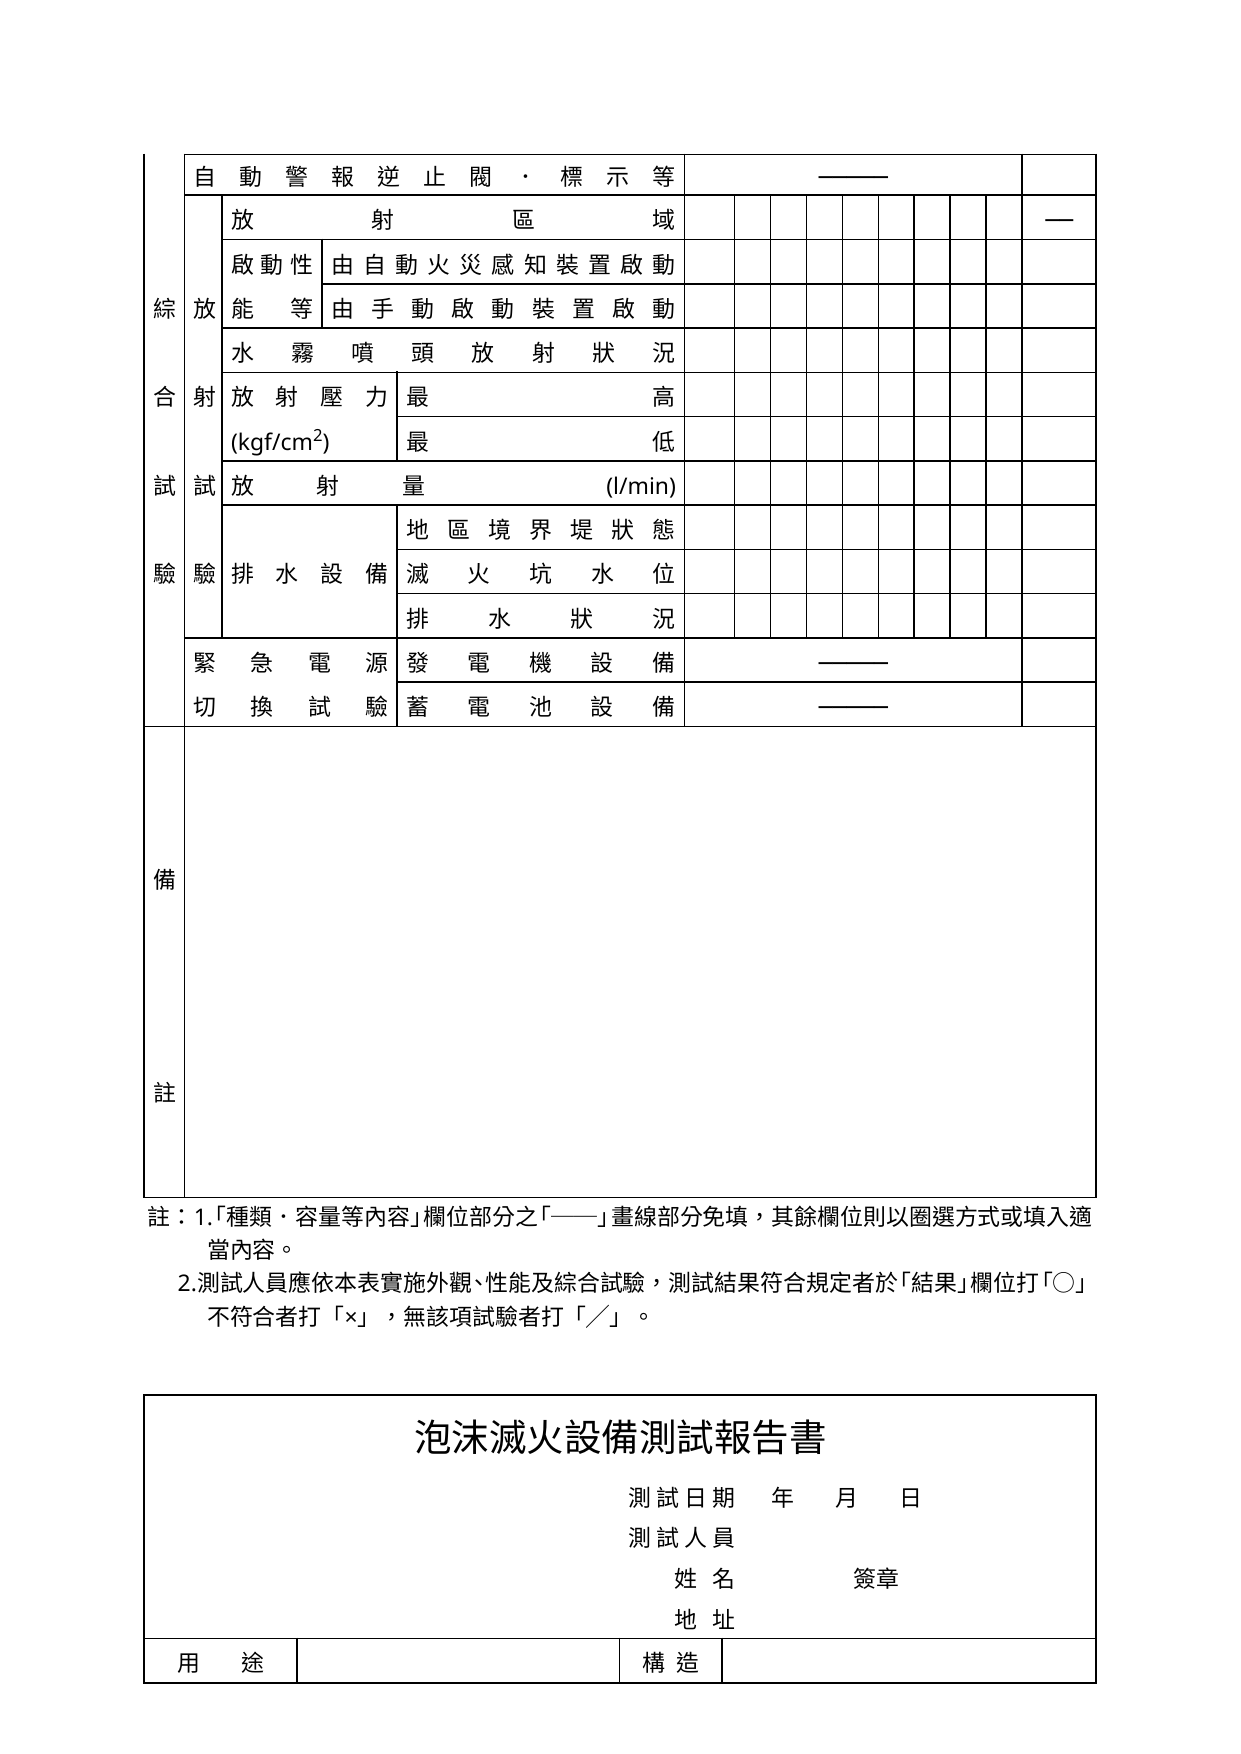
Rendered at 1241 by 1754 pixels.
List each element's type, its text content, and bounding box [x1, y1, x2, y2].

table_cell [145, 416, 184, 460]
table_cell [735, 550, 770, 593]
table_cell [735, 329, 770, 371]
text 註：1.「種類．容量等內容」欄位部分之「──」畫線部分免填，其餘欄位則以圈選方式或填入適當內容。 [148, 1198, 1092, 1265]
table_cell 射 [185, 371, 221, 416]
table_cell [843, 329, 878, 371]
table_cell [843, 240, 878, 283]
table_cell 蓄電池設備 [398, 683, 684, 726]
table_cell [685, 196, 734, 238]
table_cell [951, 417, 985, 460]
table_cell 構 造 [620, 1639, 721, 1682]
table_cell [685, 417, 734, 460]
table_cell [915, 550, 949, 593]
table_cell 啟動性 [223, 240, 321, 283]
table_cell [987, 594, 1021, 637]
table_cell [771, 329, 806, 371]
table_cell [685, 462, 734, 504]
table_cell [145, 327, 184, 371]
table_cell [145, 681, 184, 726]
table_cell [185, 196, 221, 238]
table_cell [685, 285, 734, 327]
table_cell 測 試 日 期 年 月 日 [619, 1475, 1095, 1516]
table_cell 驗 [185, 549, 221, 593]
table_cell [1023, 417, 1095, 460]
table_cell [771, 417, 806, 460]
table_cell [915, 373, 949, 416]
table_cell [951, 550, 985, 593]
table_cell [951, 285, 985, 327]
table_cell (l/min) [435, 462, 684, 504]
table_cell [771, 285, 806, 327]
table_cell [807, 506, 842, 548]
table_cell [879, 506, 913, 548]
table_cell [222, 727, 397, 770]
table_cell [987, 285, 1021, 327]
table_cell ───── [685, 683, 1021, 726]
table_cell 放射區域 [223, 196, 684, 238]
table_cell [879, 240, 913, 283]
table_cell [771, 594, 806, 637]
table_cell [1023, 683, 1095, 726]
table_cell 切換試驗 [185, 681, 396, 726]
table_cell [223, 506, 396, 548]
table_cell [771, 240, 806, 283]
table_cell (kgf/cm2) [223, 416, 396, 460]
table_cell 滅火坑水位 [398, 550, 684, 593]
table_cell 綜 [145, 283, 184, 327]
table_cell ───── [685, 639, 1021, 681]
table_cell [1022, 770, 1095, 1197]
table_cell 放射壓力 [223, 373, 396, 416]
table_cell [360, 770, 684, 1197]
table_cell [735, 240, 770, 283]
table_cell [807, 462, 842, 504]
table_cell [685, 329, 734, 371]
table_cell [735, 285, 770, 327]
table_cell [685, 770, 1022, 1197]
table_cell [685, 727, 1022, 770]
table_cell [1022, 727, 1095, 770]
table_cell [685, 594, 734, 637]
table_cell [807, 240, 842, 283]
table_cell [951, 196, 985, 238]
table_cell [915, 594, 949, 637]
table_cell ───── [685, 155, 1021, 194]
table_cell [185, 327, 221, 371]
table_cell [843, 462, 878, 504]
table_cell [987, 506, 1021, 548]
table_cell 驗 [145, 549, 184, 593]
table_cell [685, 240, 734, 283]
table_cell [145, 1475, 619, 1516]
table_cell [987, 240, 1021, 283]
table_cell [879, 417, 913, 460]
table_cell [1023, 594, 1095, 637]
table_cell [951, 373, 985, 416]
table_cell [735, 594, 770, 637]
table_cell 能等 [223, 283, 321, 327]
table_cell [1023, 155, 1095, 194]
table_cell [951, 329, 985, 371]
table_cell [185, 239, 221, 283]
table_cell [915, 240, 949, 283]
table_cell [843, 373, 878, 416]
table_cell [987, 417, 1021, 460]
table_cell 放 [185, 283, 221, 327]
table_cell [915, 196, 949, 238]
table_cell [843, 285, 878, 327]
table_cell [145, 727, 184, 770]
table_cell [915, 506, 949, 548]
table_cell [685, 373, 734, 416]
table_cell [807, 417, 842, 460]
table_cell 姓 名 簽章 [619, 1556, 1095, 1597]
table_cell [879, 373, 913, 416]
table_cell [185, 727, 222, 770]
table_cell [807, 329, 842, 371]
table_cell [987, 462, 1021, 504]
table_cell 由自動火災感知裝置啟動 [323, 240, 684, 283]
table_cell [145, 1516, 619, 1556]
table_cell 排水設備 [223, 549, 396, 593]
table_cell [397, 727, 684, 770]
table_cell [807, 594, 842, 637]
table_cell [185, 416, 221, 460]
table_cell [1023, 285, 1095, 327]
table_cell [843, 594, 878, 637]
table_cell [222, 770, 359, 1197]
table_cell ── [1023, 196, 1095, 238]
table_cell [1023, 550, 1095, 593]
table_cell 發電機設備 [398, 639, 684, 681]
table_cell 合 [145, 371, 184, 416]
table_cell 最高 [398, 373, 684, 416]
table_cell [879, 550, 913, 593]
table_cell [951, 462, 985, 504]
table_cell 地區境界堤狀態 [398, 506, 684, 548]
table_cell [723, 1639, 1095, 1682]
table_cell 自動警報逆止閥．標示等 [185, 155, 684, 194]
text 2.測試人員應依本表實施外觀、性能及綜合試驗，測試結果符合規定者於「結果」欄位打「○」，不符合者打「×」，無該項試驗者打「╱」。 [148, 1265, 1092, 1332]
table_cell [879, 594, 913, 637]
table_cell [145, 1597, 619, 1637]
table_cell [879, 196, 913, 238]
table_cell [685, 506, 734, 548]
table_cell [145, 593, 184, 637]
table_cell [771, 506, 806, 548]
table_cell 地 址 [619, 1597, 1095, 1637]
table_cell [1023, 506, 1095, 548]
table_cell [987, 329, 1021, 371]
table_cell [915, 285, 949, 327]
table_cell [145, 1556, 619, 1597]
table_cell [145, 239, 184, 283]
table_cell [843, 506, 878, 548]
table_cell [185, 504, 221, 548]
table_cell [915, 329, 949, 371]
table_cell [145, 194, 184, 238]
table_cell [223, 593, 396, 637]
table_cell [298, 1639, 619, 1682]
table_cell 用 途 [145, 1639, 296, 1682]
table_cell [1023, 329, 1095, 371]
table_cell 放射量 [223, 462, 434, 504]
table_cell [807, 196, 842, 238]
table_cell 性能試驗 [145, 154, 184, 194]
table_cell [771, 550, 806, 593]
table_cell [771, 196, 806, 238]
table_cell [735, 196, 770, 238]
table_cell [185, 593, 221, 637]
table_cell [807, 550, 842, 593]
table_cell [685, 550, 734, 593]
table_cell [735, 373, 770, 416]
table_cell [843, 196, 878, 238]
table_cell [1023, 373, 1095, 416]
table_cell [807, 285, 842, 327]
table_cell [735, 462, 770, 504]
table_cell 最低 [398, 417, 684, 460]
table_cell 排水狀況 [398, 594, 684, 637]
table_cell [735, 506, 770, 548]
table_header 泡沫滅火設備測試報告書 [145, 1396, 1095, 1475]
table_cell 測 試 人 員 [619, 1516, 1095, 1556]
table_cell [879, 285, 913, 327]
table_cell [915, 462, 949, 504]
table_cell 備 註 [145, 770, 184, 1197]
table_cell [771, 373, 806, 416]
table_cell 試 [185, 460, 221, 504]
table_cell [915, 417, 949, 460]
table_cell [807, 373, 842, 416]
table_cell [843, 417, 878, 460]
table_cell [1023, 639, 1095, 681]
table_cell [951, 506, 985, 548]
table_cell [879, 329, 913, 371]
table_cell [843, 550, 878, 593]
table_cell [951, 240, 985, 283]
table_cell [879, 462, 913, 504]
table_cell 由手動啟動裝置啟動 [323, 285, 684, 327]
table_cell [951, 594, 985, 637]
table_cell [987, 196, 1021, 238]
table_cell [735, 417, 770, 460]
table_cell [987, 550, 1021, 593]
table_cell [1023, 240, 1095, 283]
table_cell 緊急電源 [185, 639, 396, 681]
table_cell [185, 770, 222, 1197]
table_cell 水霧噴頭放射狀況 [223, 329, 684, 371]
table_cell [145, 504, 184, 548]
table_cell [987, 373, 1021, 416]
table_cell [771, 462, 806, 504]
table_cell [1023, 462, 1095, 504]
table_cell 試 [145, 460, 184, 504]
table_cell [145, 637, 184, 681]
